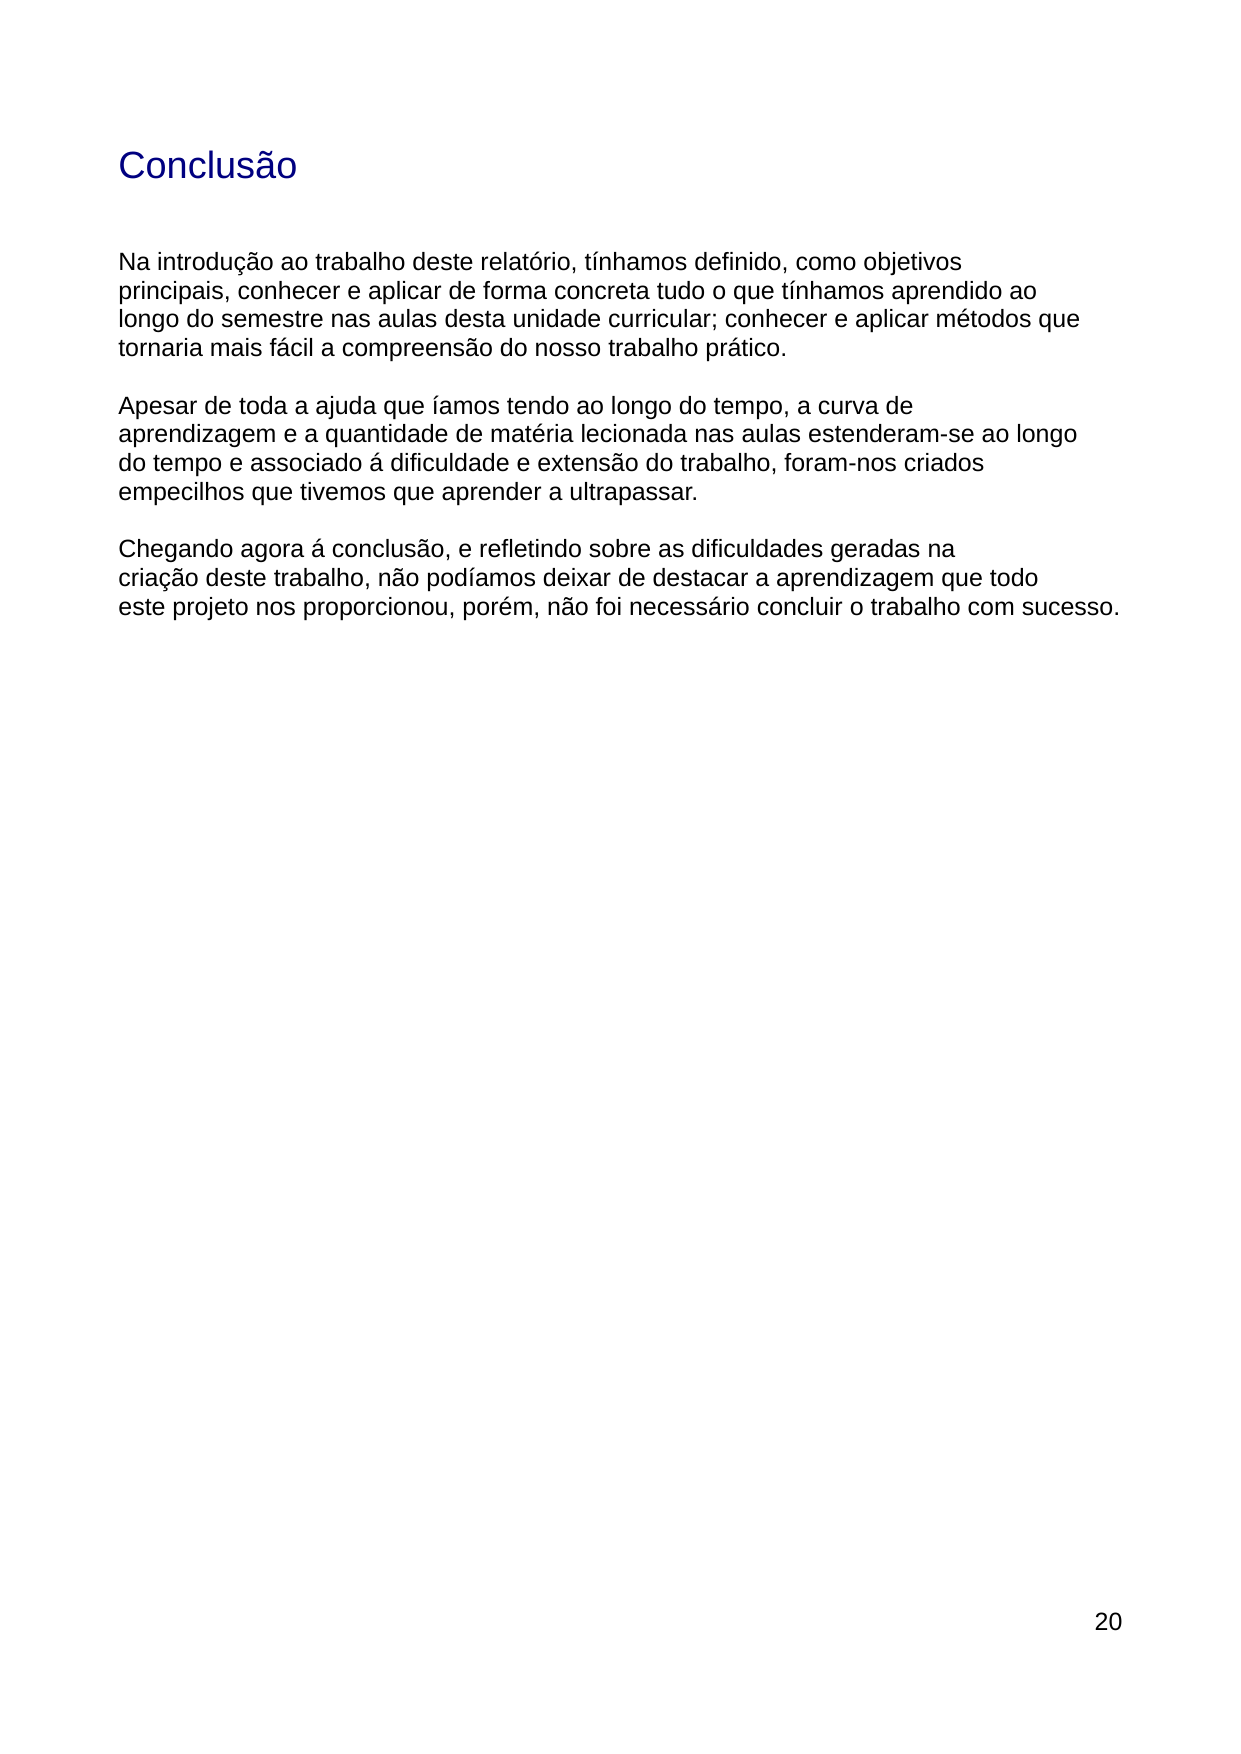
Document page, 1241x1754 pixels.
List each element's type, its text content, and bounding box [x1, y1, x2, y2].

subtitle Conclusão [118, 143, 1122, 187]
text principais, conhecer e aplicar de forma concreta tudo o que tínhamos aprendido ao [118, 276, 1122, 304]
text do tempo e associado á dificuldade e extensão do trabalho, foram-nos criados [118, 448, 1122, 477]
text este projeto nos proporcionou, porém, não foi necessário concluir o trabalho com sucesso. [118, 592, 1122, 621]
text criação deste trabalho, não podíamos deixar de destacar a aprendizagem que todo [118, 563, 1122, 592]
text Na introdução ao trabalho deste relatório, tínhamos definido, como objetivos [118, 247, 1122, 276]
text longo do semestre nas aulas desta unidade curricular; conhecer e aplicar métodos que [118, 304, 1122, 333]
text Chegando agora á conclusão, e refletindo sobre as dificuldades geradas na [118, 534, 1122, 563]
text Apesar de toda a ajuda que íamos tendo ao longo do tempo, a curva de [118, 391, 1122, 419]
text aprendizagem e a quantidade de matéria lecionada nas aulas estenderam-se ao longo [118, 419, 1122, 448]
text empecilhos que tivemos que aprender a ultrapassar. [118, 477, 1122, 506]
text tornaria mais fácil a compreensão do nosso trabalho prático. [118, 333, 1122, 362]
